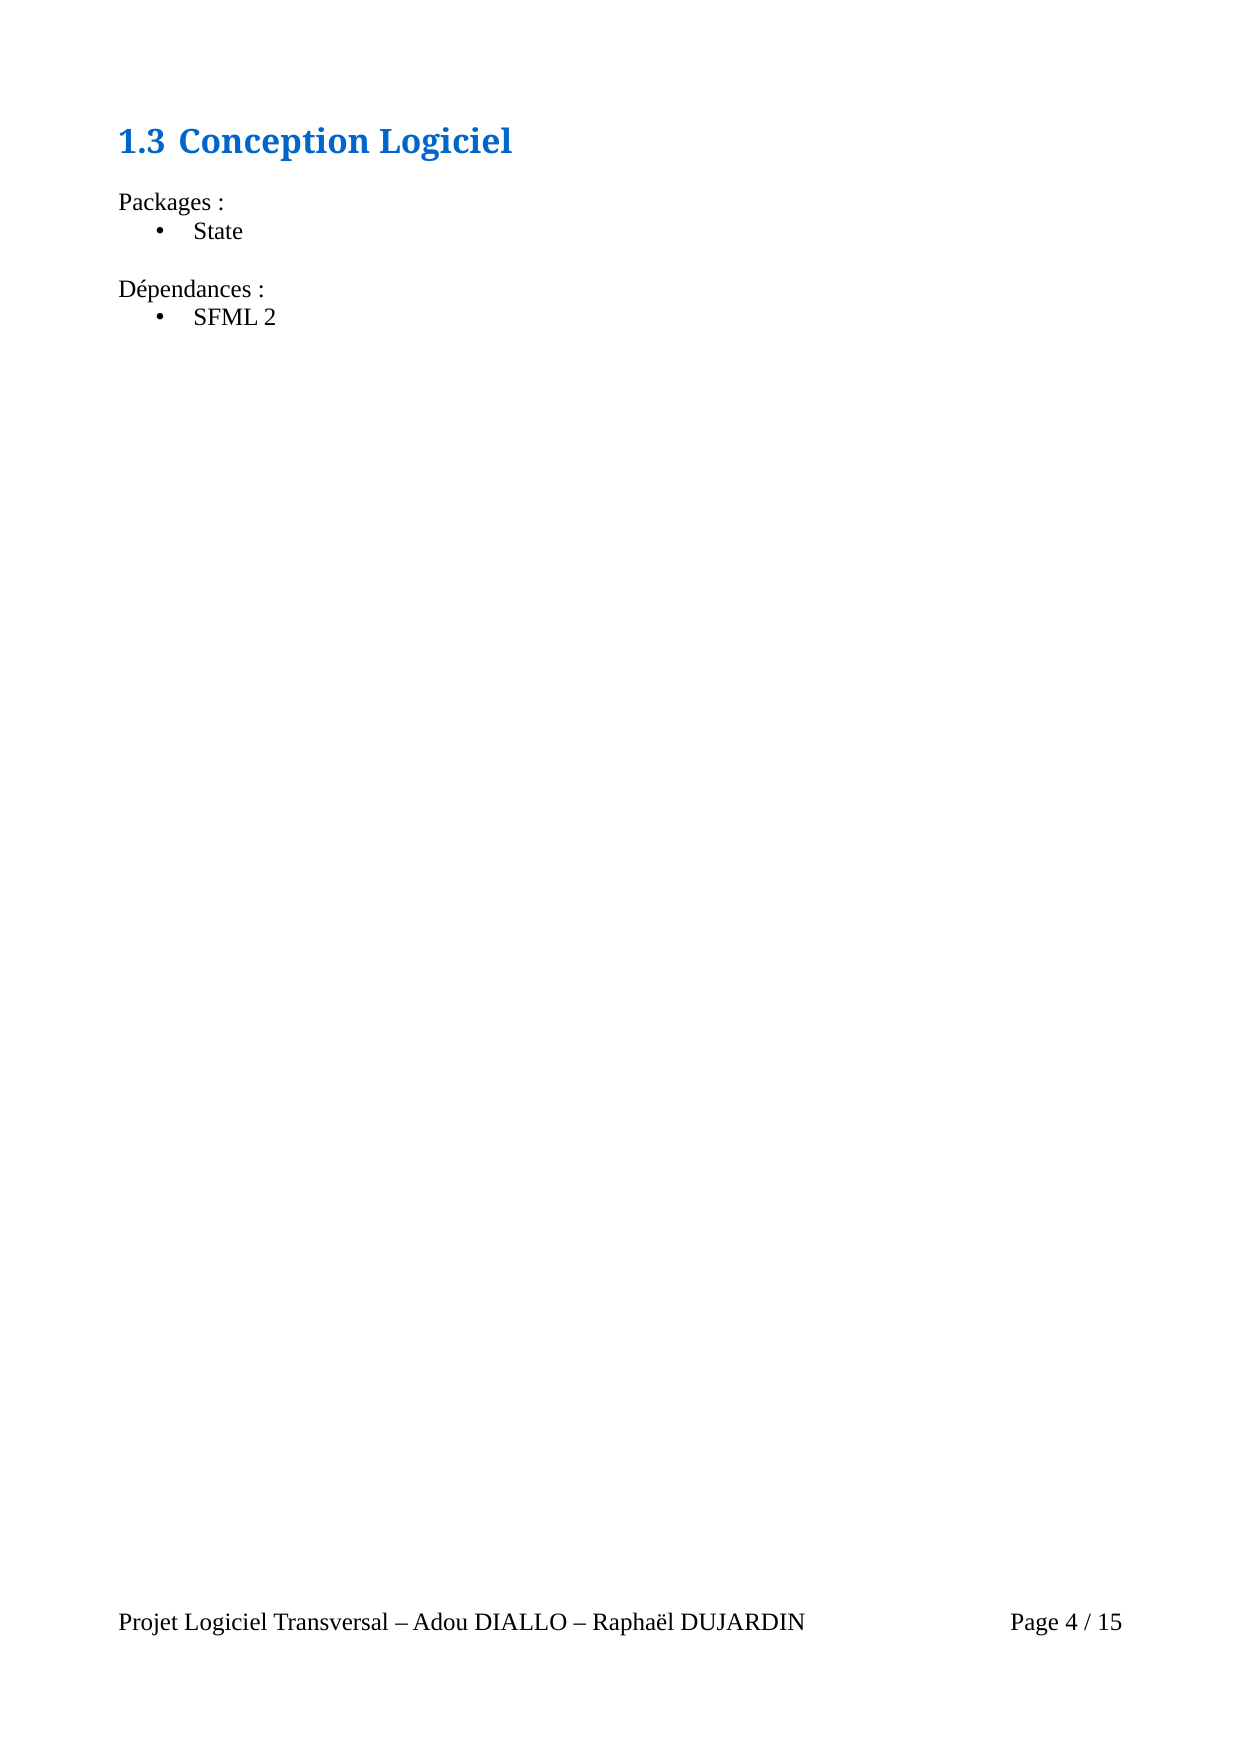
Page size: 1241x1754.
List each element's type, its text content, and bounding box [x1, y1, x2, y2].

text Dépendances : [118, 274, 1122, 302]
list SFML 2 [156, 302, 1122, 331]
subtitle Conception Logiciel [118, 118, 1122, 164]
list State [156, 216, 1122, 245]
text Packages : [118, 187, 1122, 216]
